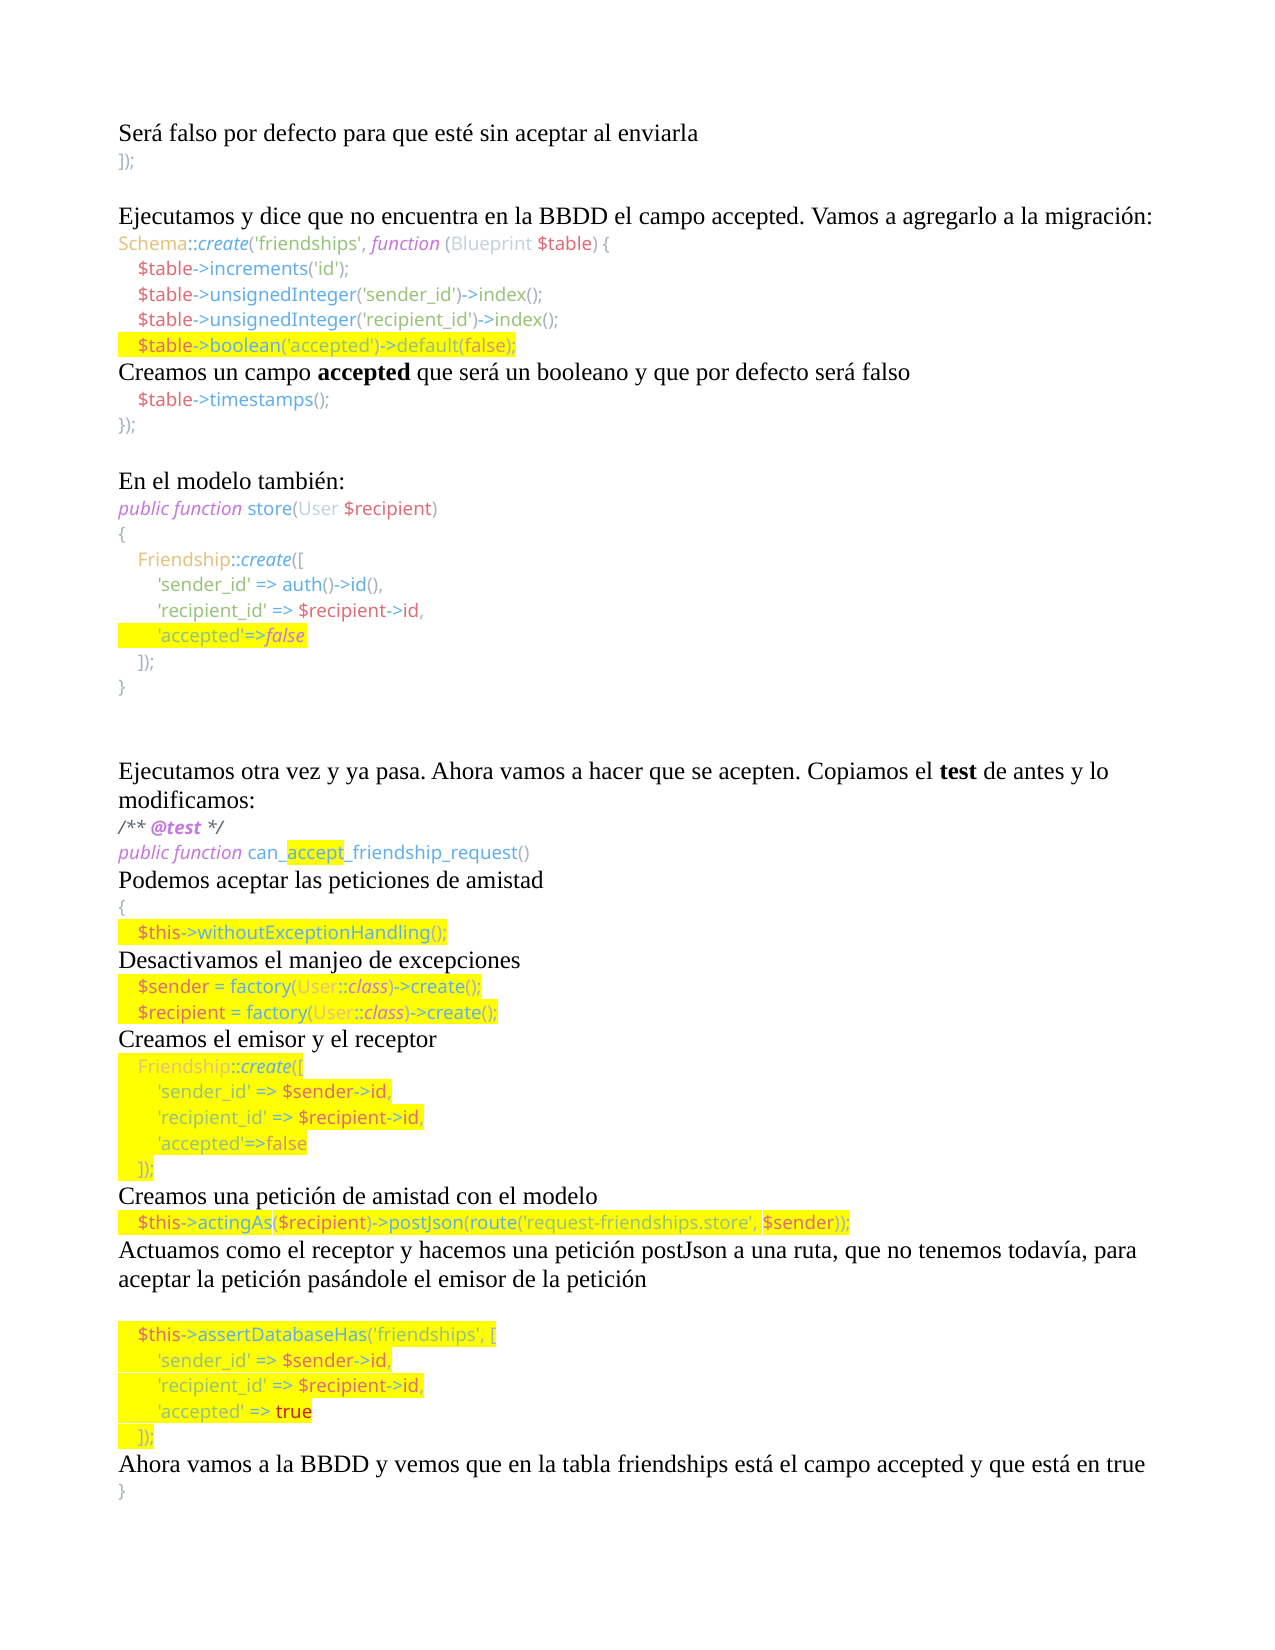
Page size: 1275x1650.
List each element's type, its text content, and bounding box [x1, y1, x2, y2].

text public function store(User $recipient) { Friendship::create([ 'sender_id' => auth()->id(), 'recipient_id' => $recipient->id, 'accepted'=>false ]); } [118, 495, 1157, 699]
text Ejecutamos otra vez y ya pasa. Ahora vamos a hacer que se acepten. Copiamos el test de antes y lo modificamos: [118, 756, 1157, 814]
text $table->timestamps(); }); [118, 386, 1157, 437]
text /** @test */ public function can_accept_friendship_request() Podemos aceptar las peticiones de amistad [118, 814, 1157, 894]
text Ejecutamos y dice que no encuentra en la BBDD el campo accepted. Vamos a agregarlo a la migración: [118, 201, 1157, 230]
text En el modelo también: [118, 466, 1157, 495]
text $this->actingAs($recipient)->postJson(route('request-friendships.store', $sender)); Actuamos como el receptor y hacemos una petición postJson a una ruta, que no tenemos todavía, para aceptar la petición pasándole el emisor de la petición [118, 1210, 1157, 1293]
text { $this->withoutExceptionHandling(); Desactivamos el manjeo de excepciones $sender = factory(User::class)->create(); $recipient = factory(User::class)->create(); Creamos el emisor y el receptor Friendship::create([ 'sender_id' => $sender->id, 'recipient_id' => $recipient->id, 'accepted'=>false ]); Creamos una petición de amistad con el modelo [118, 894, 1157, 1210]
text Será falso por defecto para que esté sin aceptar al enviarla ]); [118, 118, 1157, 172]
text $this->assertDatabaseHas('friendships', [ 'sender_id' => $sender->id, 'recipient_id' => $recipient->id, 'accepted' => true ]); Ahora vamos a la BBDD y vemos que en la tabla friendships está el campo accepted y que está en true [118, 1321, 1157, 1478]
text Schema::create('friendships', function (Blueprint $table) { $table->increments('id'); $table->unsignedInteger('sender_id')->index(); $table->unsignedInteger('recipient_id')->index(); $table->boolean('accepted')->default(false); Creamos un campo accepted que será un booleano y que por defecto será falso [118, 230, 1157, 386]
text } [118, 1478, 1157, 1503]
